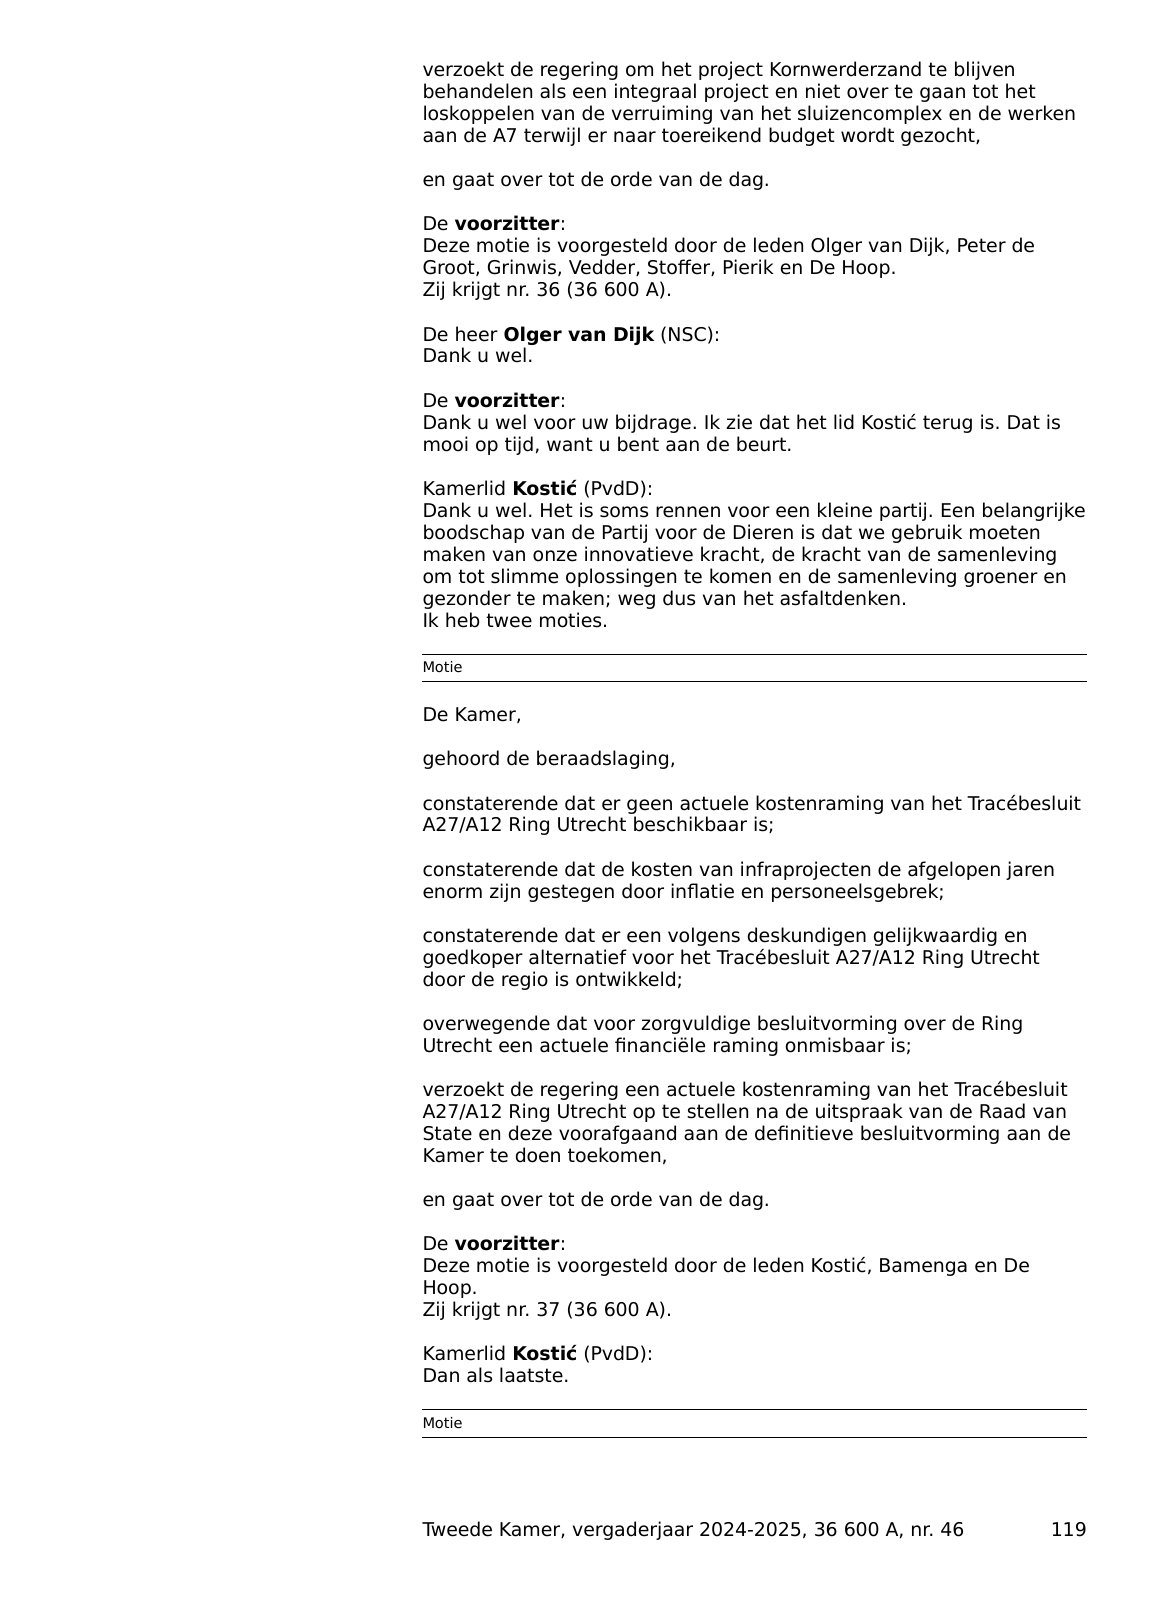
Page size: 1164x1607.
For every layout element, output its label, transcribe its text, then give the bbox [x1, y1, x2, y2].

text Zij krijgt nr. 36 (36 600 A). [422, 279, 1087, 301]
text gehoord de beraadslaging, [422, 748, 1087, 770]
text en gaat over tot de orde van de dag. [422, 169, 1087, 191]
text Zij krijgt nr. 37 (36 600 A). [422, 1299, 1087, 1321]
text Deze motie is voorgesteld door de leden Kostić, Bamenga en De Hoop. [422, 1255, 1087, 1299]
text constaterende dat er geen actuele kostenraming van het Tracébesluit A27/A12 Ring Utrecht beschikbaar is; [422, 792, 1087, 836]
text Ik heb twee moties. [422, 609, 1087, 632]
text constaterende dat er een volgens deskundigen gelijkwaardig en goedkoper alternatief voor het Tracébesluit A27/A12 Ring Utrecht door de regio is ontwikkeld; [422, 925, 1087, 991]
text De voorzitter: [422, 1233, 1087, 1255]
text overwegende dat voor zorgvuldige besluitvorming over de Ring Utrecht een actuele financiële raming onmisbaar is; [422, 1013, 1087, 1057]
text Dan als laatste. [422, 1365, 1087, 1387]
text verzoekt de regering een actuele kostenraming van het Tracébesluit A27/A12 Ring Utrecht op te stellen na de uitspraak van de Raad van State en deze voorafgaand aan de definitieve besluitvorming aan de Kamer te doen toekomen, [422, 1079, 1087, 1167]
text Kamerlid Kostić (PvdD): [422, 1343, 1087, 1365]
text verzoekt de regering om het project Kornwerderzand te blijven behandelen als een integraal project en niet over te gaan tot het loskoppelen van de verruiming van het sluizencomplex en de werken aan de A7 terwijl er naar toereikend budget wordt gezocht, [422, 59, 1087, 147]
text Kamerlid Kostić (PvdD): [422, 478, 1087, 500]
table_header Motie [422, 1410, 1087, 1437]
text De voorzitter: [422, 213, 1087, 235]
text Dank u wel voor uw bijdrage. Ik zie dat het lid Kostić terug is. Dat is mooi op tijd, want u bent aan de beurt. [422, 412, 1087, 456]
text constaterende dat de kosten van infraprojecten de afgelopen jaren enorm zijn gestegen door inflatie en personeelsgebrek; [422, 858, 1087, 902]
text De Kamer, [422, 704, 1087, 726]
text Dank u wel. [422, 345, 1087, 367]
text Deze motie is voorgesteld door de leden Olger van Dijk, Peter de Groot, Grinwis, Vedder, Stoffer, Pierik en De Hoop. [422, 235, 1087, 279]
table_header Motie [422, 655, 1087, 681]
text Dank u wel. Het is soms rennen voor een kleine partij. Een belangrijke boodschap van de Partij voor de Dieren is dat we gebruik moeten maken van onze innovatieve kracht, de kracht van de samenleving om tot slimme oplossingen te komen en de samenleving groener en gezonder te maken; weg dus van het asfaltdenken. [422, 500, 1087, 609]
text De heer Olger van Dijk (NSC): [422, 323, 1087, 345]
text De voorzitter: [422, 389, 1087, 412]
text en gaat over tot de orde van de dag. [422, 1189, 1087, 1211]
